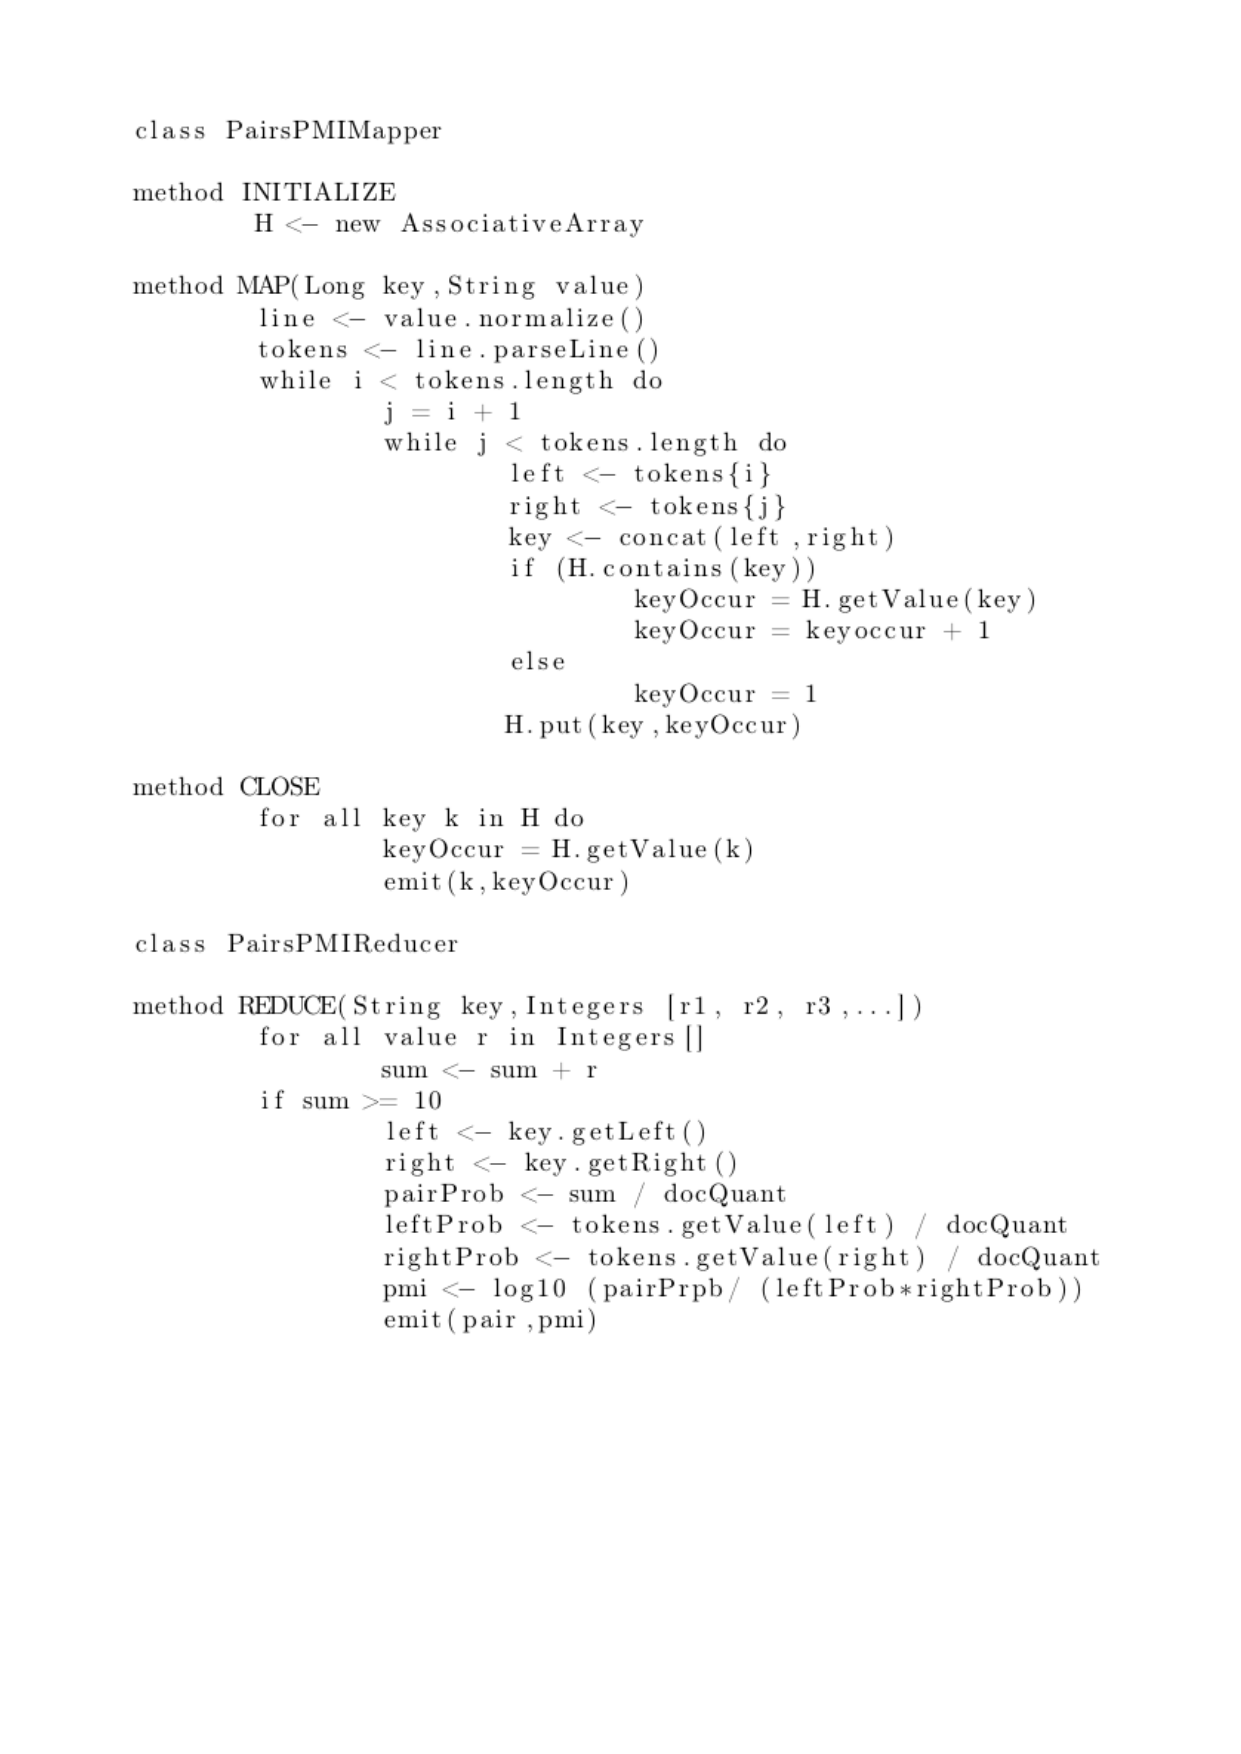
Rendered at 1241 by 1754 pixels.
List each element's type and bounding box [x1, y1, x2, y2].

picture [118, 118, 1123, 1338]
